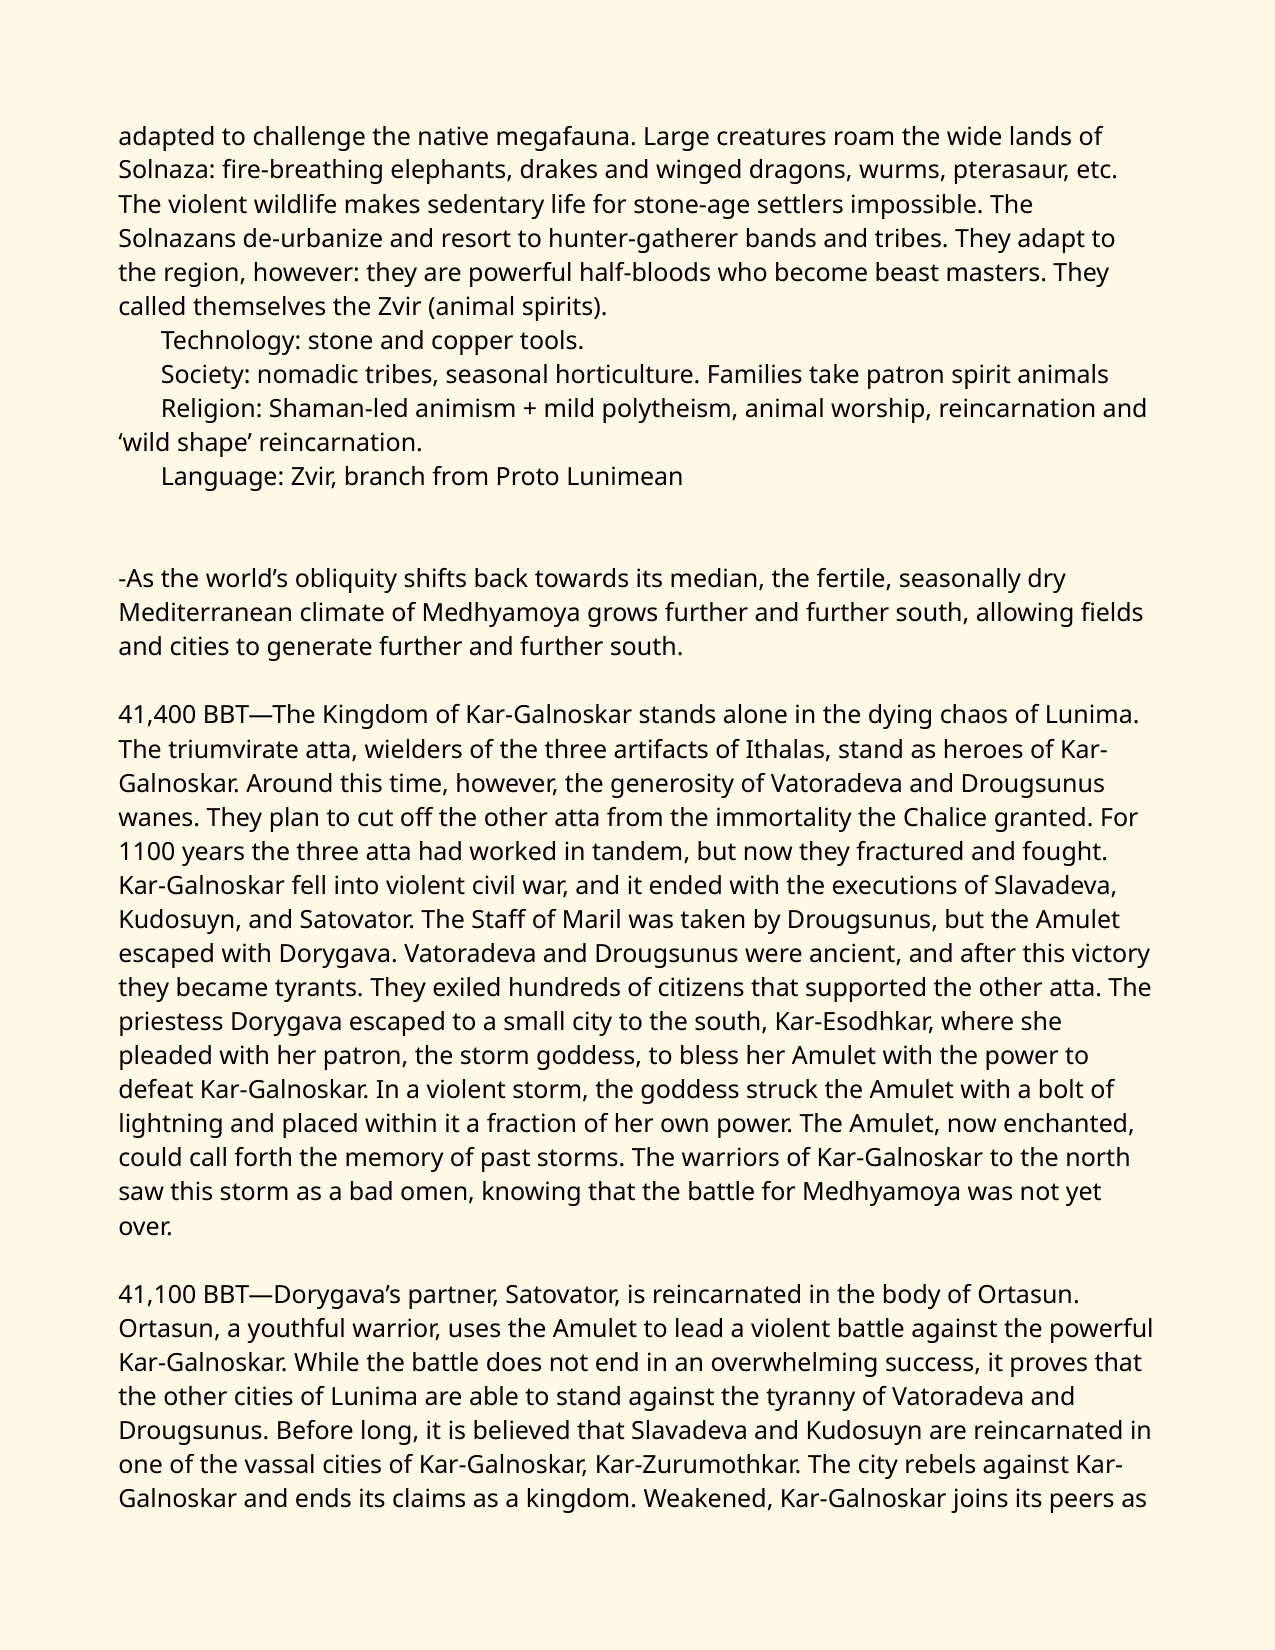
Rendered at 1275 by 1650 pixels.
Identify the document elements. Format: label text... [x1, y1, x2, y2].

text -As the world’s obliquity shifts back towards its median, the fertile, seasonally dry Mediterranean climate of Medhyamoya grows further and further south, allowing fields and cities to generate further and further south. [118, 561, 1157, 663]
text adapted to challenge the native megafauna. Large creatures roam the wide lands of Solnaza: fire-breathing elephants, drakes and winged dragons, wurms, pterasaur, etc. The violent wildlife makes sedentary life for stone-age settlers impossible. The Solnazans de-urbanize and resort to hunter-gatherer bands and tribes. They adapt to the region, however: they are powerful half-bloods who become beast masters. They called themselves the Zvir (animal spirits). [118, 118, 1157, 322]
text Society: nomadic tribes, seasonal horticulture. Families take patron spirit animals [118, 357, 1157, 391]
text Technology: stone and copper tools. [118, 322, 1157, 357]
text 41,400 BBT—The Kingdom of Kar-Galnoskar stands alone in the dying chaos of Lunima. The triumvirate atta, wielders of the three artifacts of Ithalas, stand as heroes of Kar-Galnoskar. Around this time, however, the generosity of Vatoradeva and Drougsunus wanes. They plan to cut off the other atta from the immortality the Chalice granted. For 1100 years the three atta had worked in tandem, but now they fractured and fought. Kar-Galnoskar fell into violent civil war, and it ended with the executions of Slavadeva, Kudosuyn, and Satovator. The Staff of Maril was taken by Drougsunus, but the Amulet escaped with Dorygava. Vatoradeva and Drougsunus were ancient, and after this victory they became tyrants. They exiled hundreds of citizens that supported the other atta. The priestess Dorygava escaped to a small city to the south, Kar-Esodhkar, where she pleaded with her patron, the storm goddess, to bless her Amulet with the power to defeat Kar-Galnoskar. In a violent storm, the goddess struck the Amulet with a bolt of lightning and placed within it a fraction of her own power. The Amulet, now enchanted, could call forth the memory of past storms. The warriors of Kar-Galnoskar to the north saw this storm as a bad omen, knowing that the battle for Medhyamoya was not yet over. [118, 697, 1157, 1242]
text Language: Zvir, branch from Proto Lunimean [118, 459, 1157, 493]
text 41,100 BBT—Dorygava’s partner, Satovator, is reincarnated in the body of Ortasun. Ortasun, a youthful warrior, uses the Amulet to lead a violent battle against the powerful Kar-Galnoskar. While the battle does not end in an overwhelming success, it proves that the other cities of Lunima are able to stand against the tyranny of Vatoradeva and Drougsunus. Before long, it is believed that Slavadeva and Kudosuyn are reincarnated in one of the vassal cities of Kar-Galnoskar, Kar-Zurumothkar. The city rebels against Kar-Galnoskar and ends its claims as a kingdom. Weakened, Kar-Galnoskar joins its peers as [118, 1276, 1157, 1515]
text Religion: Shaman-led animism + mild polytheism, animal worship, reincarnation and ‘wild shape’ reincarnation. [118, 391, 1157, 459]
